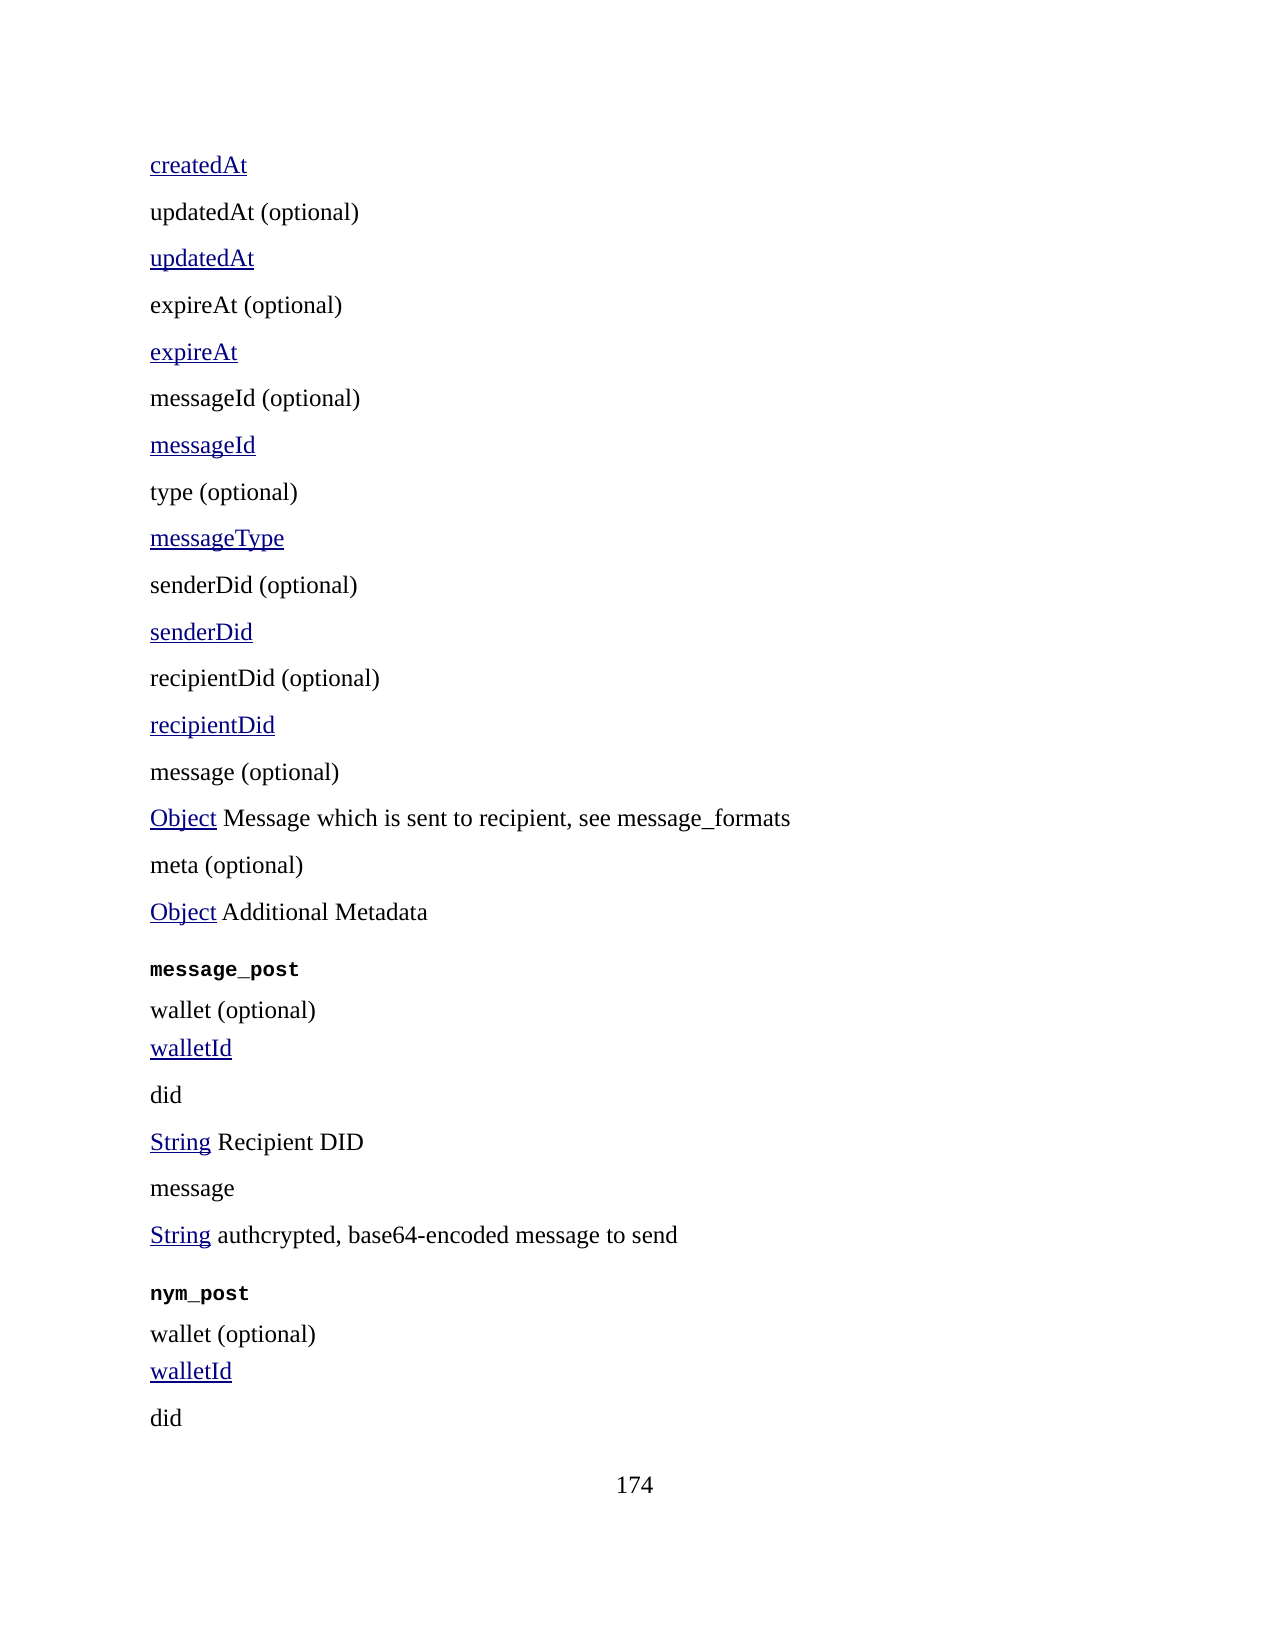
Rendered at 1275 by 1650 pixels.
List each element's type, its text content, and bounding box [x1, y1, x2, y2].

text walletId [150, 1356, 1125, 1385]
text Object Additional Metadata [150, 897, 1125, 925]
text recipientDid [150, 710, 1125, 739]
text messageId (optional) [150, 383, 1125, 412]
text messageType [150, 523, 1125, 552]
text createdAt [150, 150, 1125, 179]
text meta (optional) [150, 850, 1125, 879]
text expireAt (optional) [150, 290, 1125, 319]
text walletId [150, 1033, 1125, 1062]
text Object Message which is sent to recipient, see message_formats [150, 803, 1125, 832]
text updatedAt [150, 243, 1125, 272]
text messageId [150, 430, 1125, 459]
text expireAt [150, 337, 1125, 365]
text senderDid [150, 617, 1125, 645]
subtitle nym_post [150, 1283, 1125, 1306]
text message (optional) [150, 757, 1125, 785]
text message [150, 1173, 1125, 1202]
text recipientDid (optional) [150, 663, 1125, 692]
text senderDid (optional) [150, 570, 1125, 599]
text updatedAt (optional) [150, 197, 1125, 225]
text wallet (optional) [150, 996, 1125, 1024]
text did [150, 1080, 1125, 1109]
text String Recipient DID [150, 1127, 1125, 1155]
subtitle message_post [150, 959, 1125, 983]
text did [150, 1403, 1125, 1432]
text String authcrypted, base64-encoded message to send [150, 1220, 1125, 1249]
text type (optional) [150, 477, 1125, 505]
text wallet (optional) [150, 1319, 1125, 1347]
